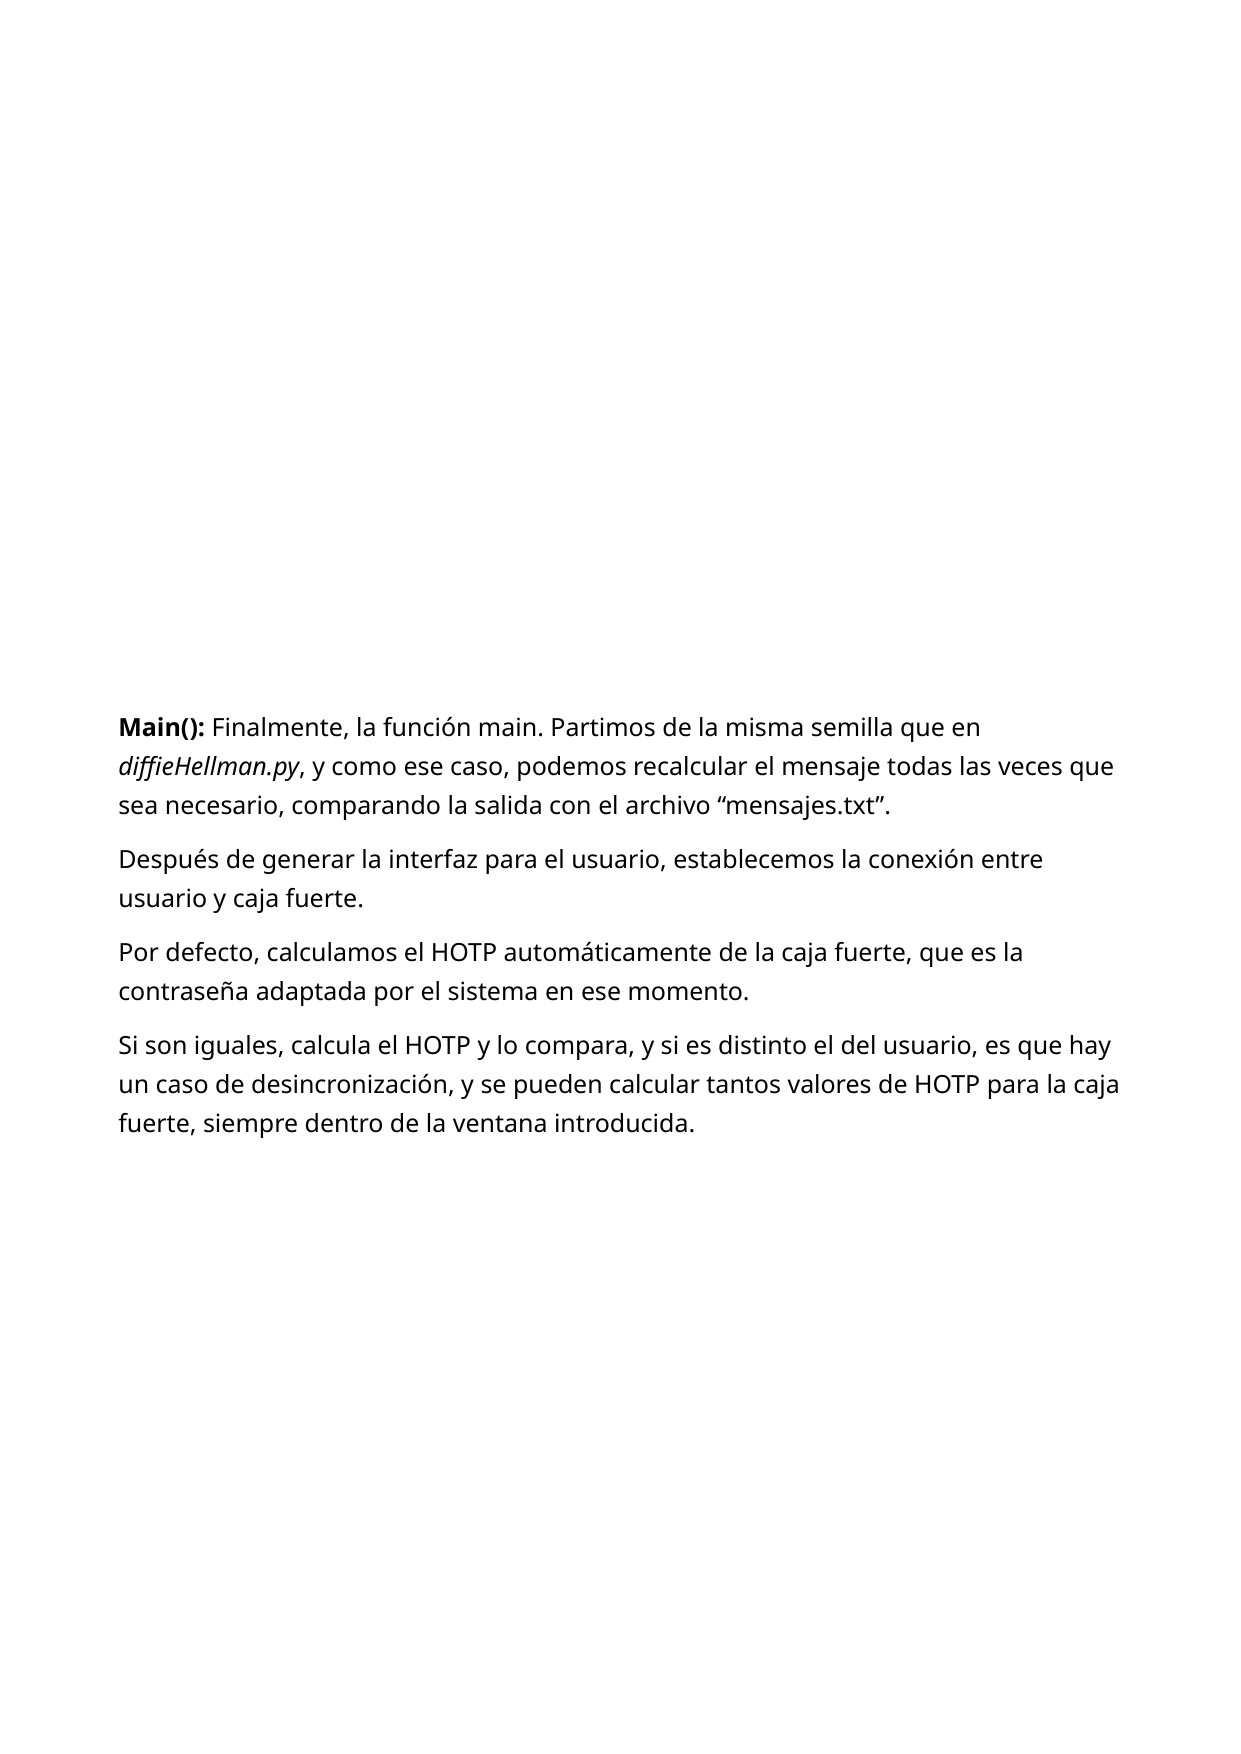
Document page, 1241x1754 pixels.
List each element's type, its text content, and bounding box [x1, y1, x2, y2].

text Por defecto, calculamos el HOTP automáticamente de la caja fuerte, que es la contraseña adaptada por el sistema en ese momento. [118, 934, 1122, 1008]
text Después de generar la interfaz para el usuario, establecemos la conexión entre usuario y caja fuerte. [118, 841, 1122, 915]
text Main(): Finalmente, la función main. Partimos de la misma semilla que en diffieHellman.py, y como ese caso, podemos recalcular el mensaje todas las veces que sea necesario, comparando la salida con el archivo “mensajes.txt”. [118, 709, 1122, 822]
text Si son iguales, calcula el HOTP y lo compara, y si es distinto el del usuario, es que hay un caso de desincronización, y se pueden calcular tantos valores de HOTP para la caja fuerte, siempre dentro de la ventana introducida. [118, 1027, 1122, 1140]
